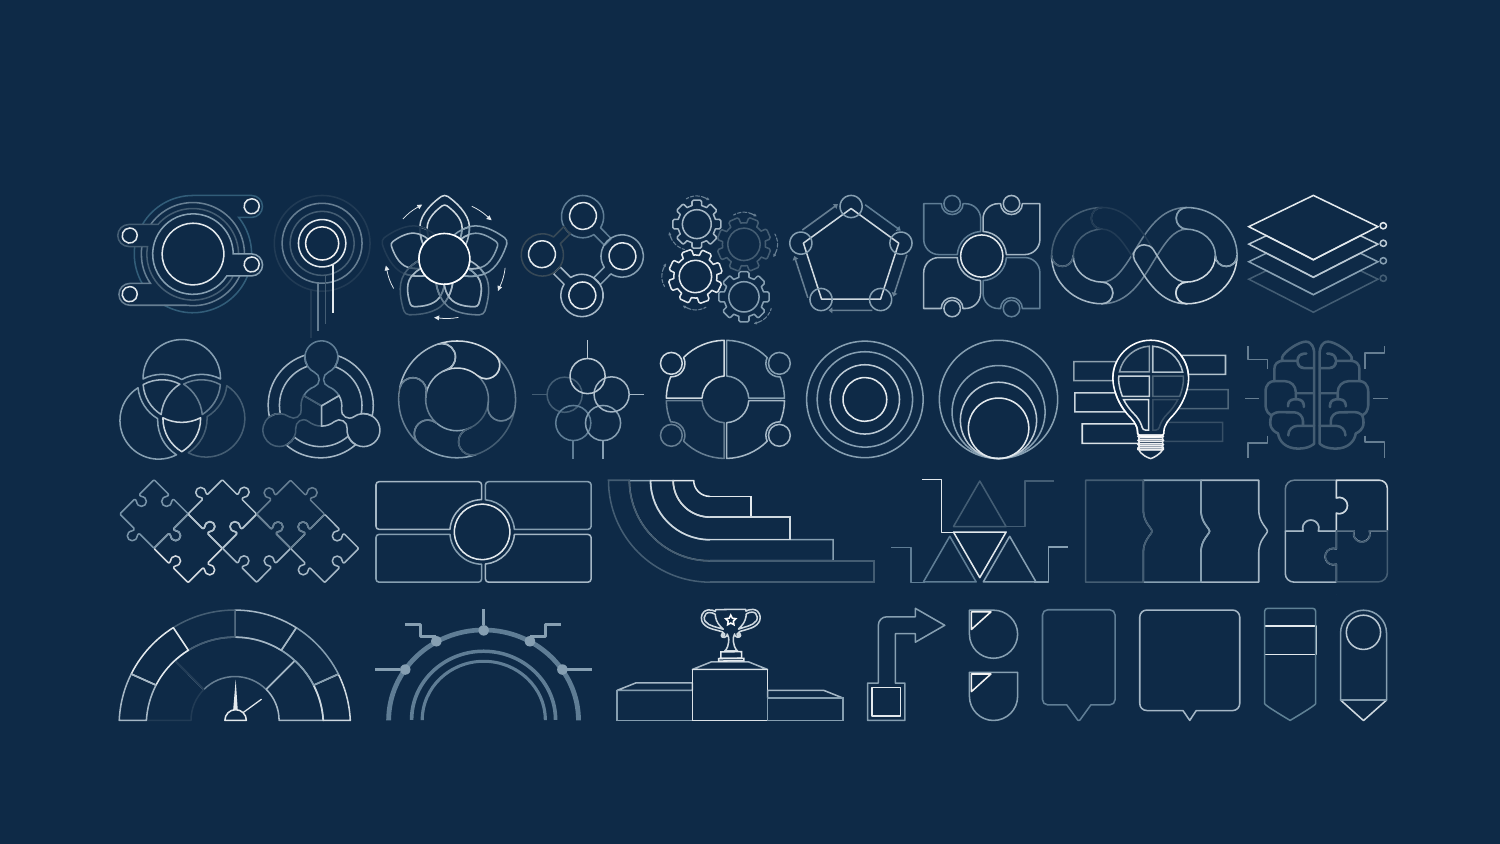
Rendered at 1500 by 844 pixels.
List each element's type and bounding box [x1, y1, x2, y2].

text_box [773, 233, 779, 257]
text_box [471, 205, 492, 221]
text_box [233, 679, 238, 710]
text_box [386, 625, 581, 721]
text_box [661, 263, 667, 288]
text_box [864, 204, 901, 231]
text_box [402, 204, 423, 220]
text_box [668, 232, 685, 251]
text_box [434, 315, 459, 321]
text_box [384, 265, 394, 289]
text_box [409, 649, 558, 720]
text_box [683, 305, 707, 311]
text_box [1318, 340, 1370, 450]
text_box [420, 659, 547, 721]
text_box [828, 307, 873, 314]
text_box [733, 211, 757, 217]
text_box [242, 698, 262, 714]
text_box [1264, 340, 1316, 450]
text_box [754, 307, 772, 325]
text_box [801, 204, 838, 231]
text_box [685, 195, 710, 201]
text_box [792, 256, 809, 299]
text_box [891, 254, 908, 297]
text_box [497, 267, 506, 292]
